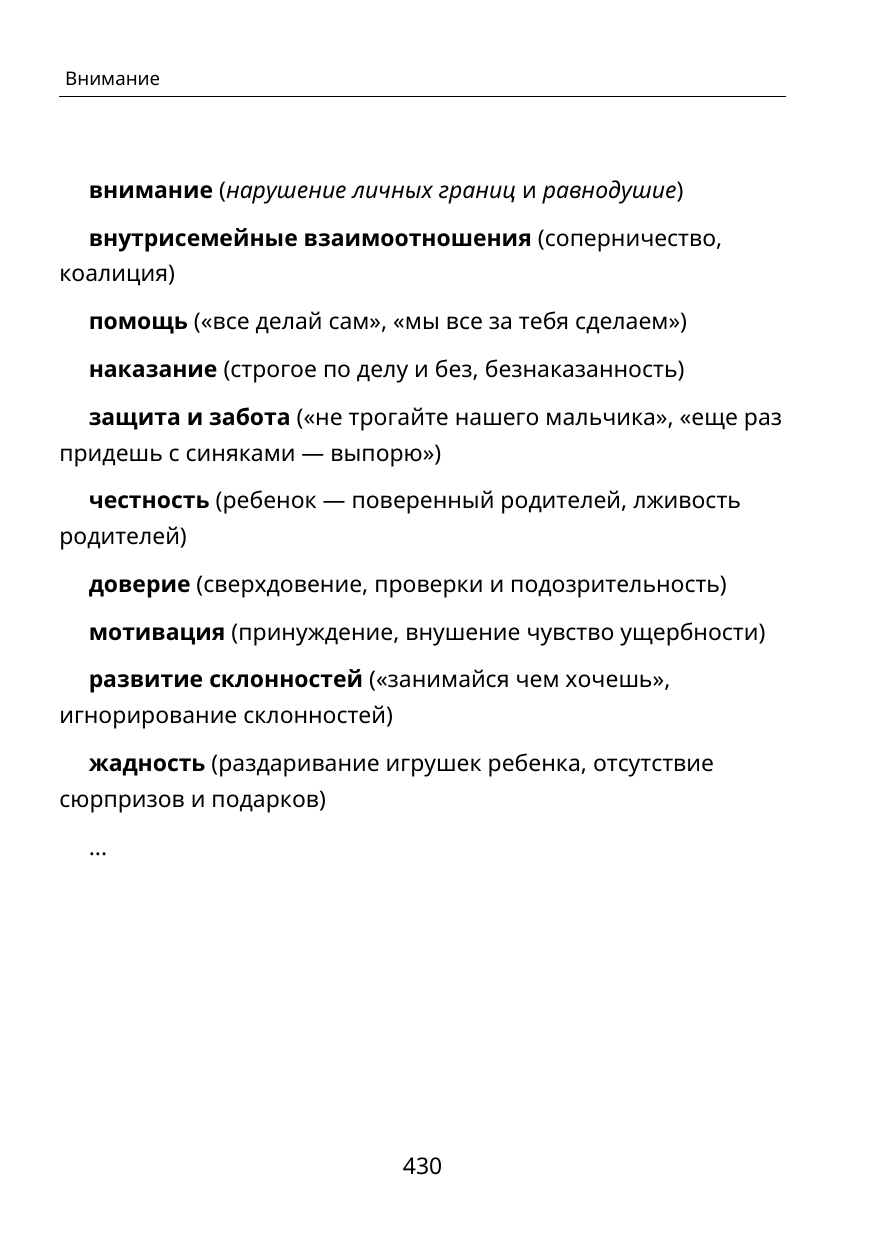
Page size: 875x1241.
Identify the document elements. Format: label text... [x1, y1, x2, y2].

text мотивация (принуждение, внушение чувство ущербности) [59, 616, 786, 647]
text помощь («все делай сам», «мы все за тебя сделаем») [59, 305, 786, 336]
text честность (ребенок — поверенный родителей, лживость родителей) [59, 484, 786, 551]
text ... [59, 831, 786, 862]
text защита и забота («не трогайте нашего мальчика», «еще раз придешь с синяками — выпорю») [59, 401, 786, 468]
text жадность (раздаривание игрушек ребенка, отсутствие сюрпризов и подарков) [59, 747, 786, 814]
text внутрисемейные взаимоотношения (соперничество, коалиция) [59, 221, 786, 289]
text внимание (нарушение личных границ и равнодушие) [59, 174, 786, 205]
text доверие (сверхдовение, проверки и подозрительность) [59, 568, 786, 599]
text развитие склонностей («занимайся чем хочешь», игнорирование склонностей) [59, 663, 786, 730]
text наказание (строгое по делу и без, безнаказанность) [59, 353, 786, 384]
